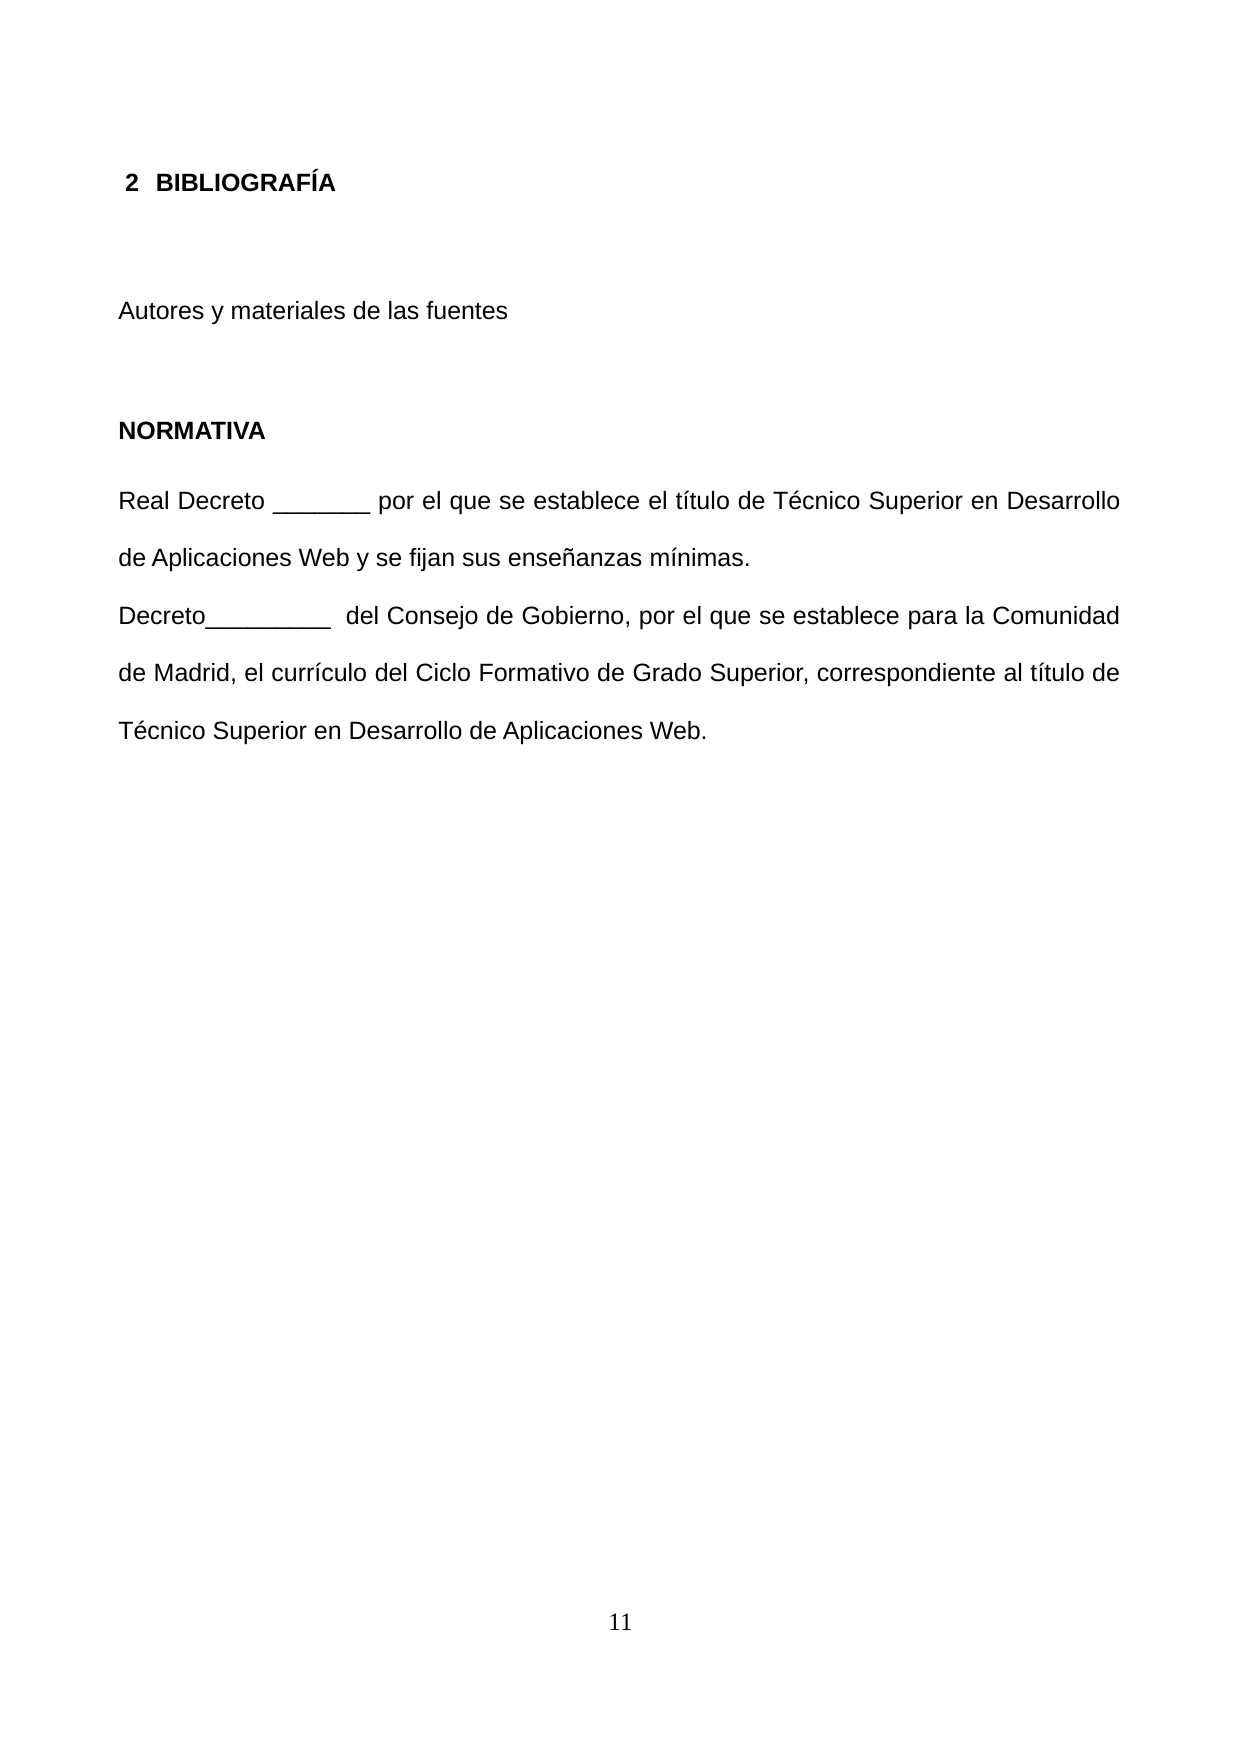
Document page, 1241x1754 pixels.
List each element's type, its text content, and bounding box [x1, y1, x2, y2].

subtitle NORMATIVA [118, 416, 1122, 444]
text Autores y materiales de las fuentes [118, 296, 1122, 324]
text Real Decreto _______ por el que se establece el título de Técnico Superior en Desarrollo de Aplicaciones Web y se fijan sus enseñanzas mínimas. [118, 486, 1122, 572]
text Decreto_________ del Consejo de Gobierno, por el que se establece para la Comunidad de Madrid, el currículo del Ciclo Formativo de Grado Superior, correspondiente al título de Técnico Superior en Desarrollo de Aplicaciones Web. [118, 601, 1122, 744]
subtitle BIBLIOGRAFÍA [118, 168, 1122, 197]
